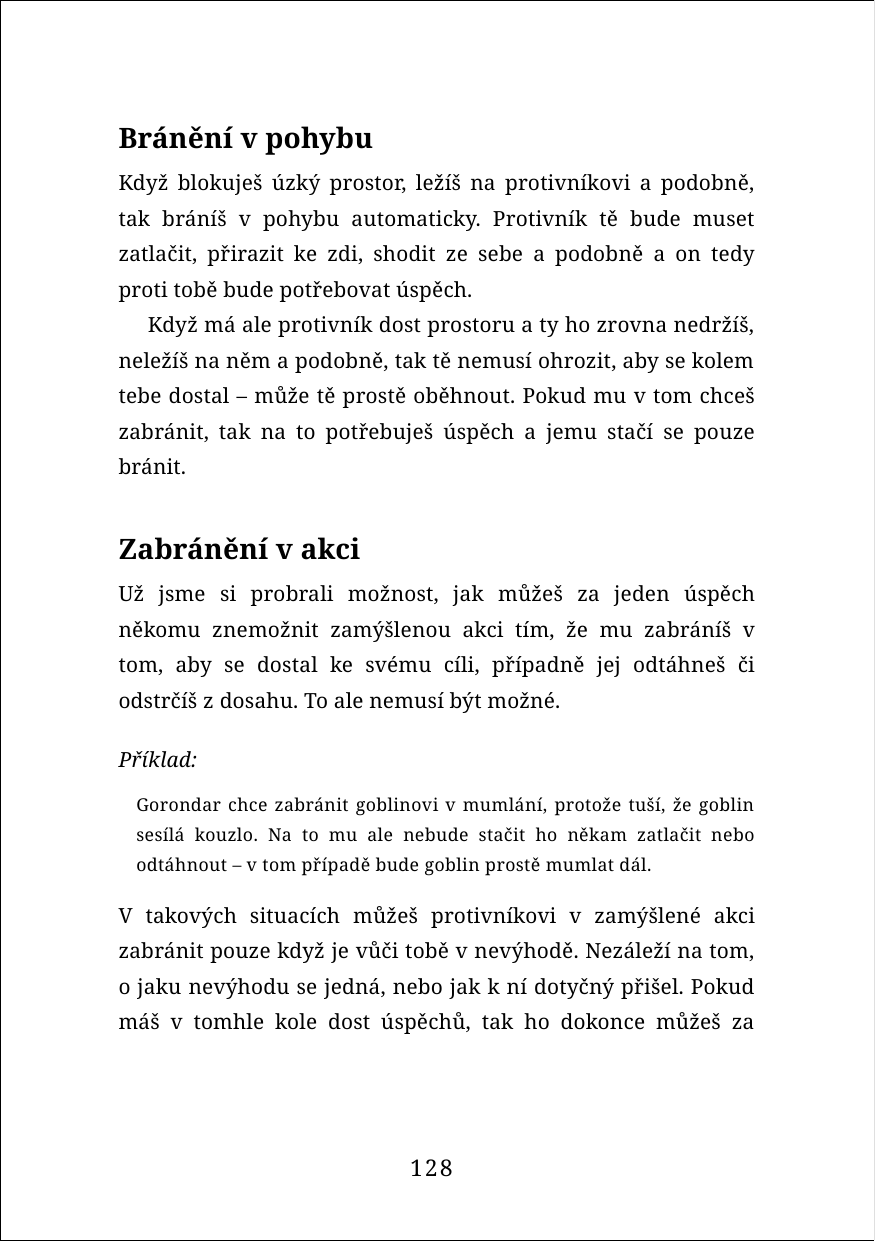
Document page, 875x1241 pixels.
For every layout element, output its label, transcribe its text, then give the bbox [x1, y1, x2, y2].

text Už jsme si probrali možnost, jak můžeš za jeden úspěch někomu znemožnit zamýšlenou akci tím, že mu zabráníš v tom, aby se dostal ke svému cíli, případně jej odtáhneš či odstrčíš z dosahu. To ale nemusí být možné. [118, 579, 756, 714]
text V takových situacích můžeš protivníkovi v zamýšlené akci zabránit pouze když je vůči tobě v nevýhodě. Nezáleží na tom, o jaku nevýhodu se jedná, nebo jak k ní dotyčný přišel. Pokud máš v tomhle kole dost úspěchů, tak ho dokonce můžeš za [118, 901, 756, 1036]
subtitle Zabránění v akci [118, 529, 756, 568]
subtitle Bránění v pohybu [118, 118, 756, 157]
text Příklad: [118, 745, 756, 774]
text Gorondar chce zabránit goblinovi v mumlání, protože tuší, že goblin sesílá kouzlo. Na to mu ale nebude stačit ho někam zatlačit nebo odtáhnout – v tom případě bude goblin prostě mumlat dál. [136, 792, 756, 877]
text Když blokuješ úzký prostor, ležíš na protivníkovi a podobně, tak bráníš v pohybu automaticky. Protivník tě bude muset zatlačit, přirazit ke zdi, shodit ze sebe a podobně a on tedy proti tobě bude potřebovat úspěch. Když má ale protivník dost prostoru a ty ho zrovna nedržíš, neležíš na něm a podobně, tak tě nemusí ohrozit, aby se kolem tebe dostal – může tě prostě oběhnout. Pokud mu v tom chceš zabránit, tak na to potřebuješ úspěch a jemu stačí se pouze bránit. [118, 168, 756, 481]
